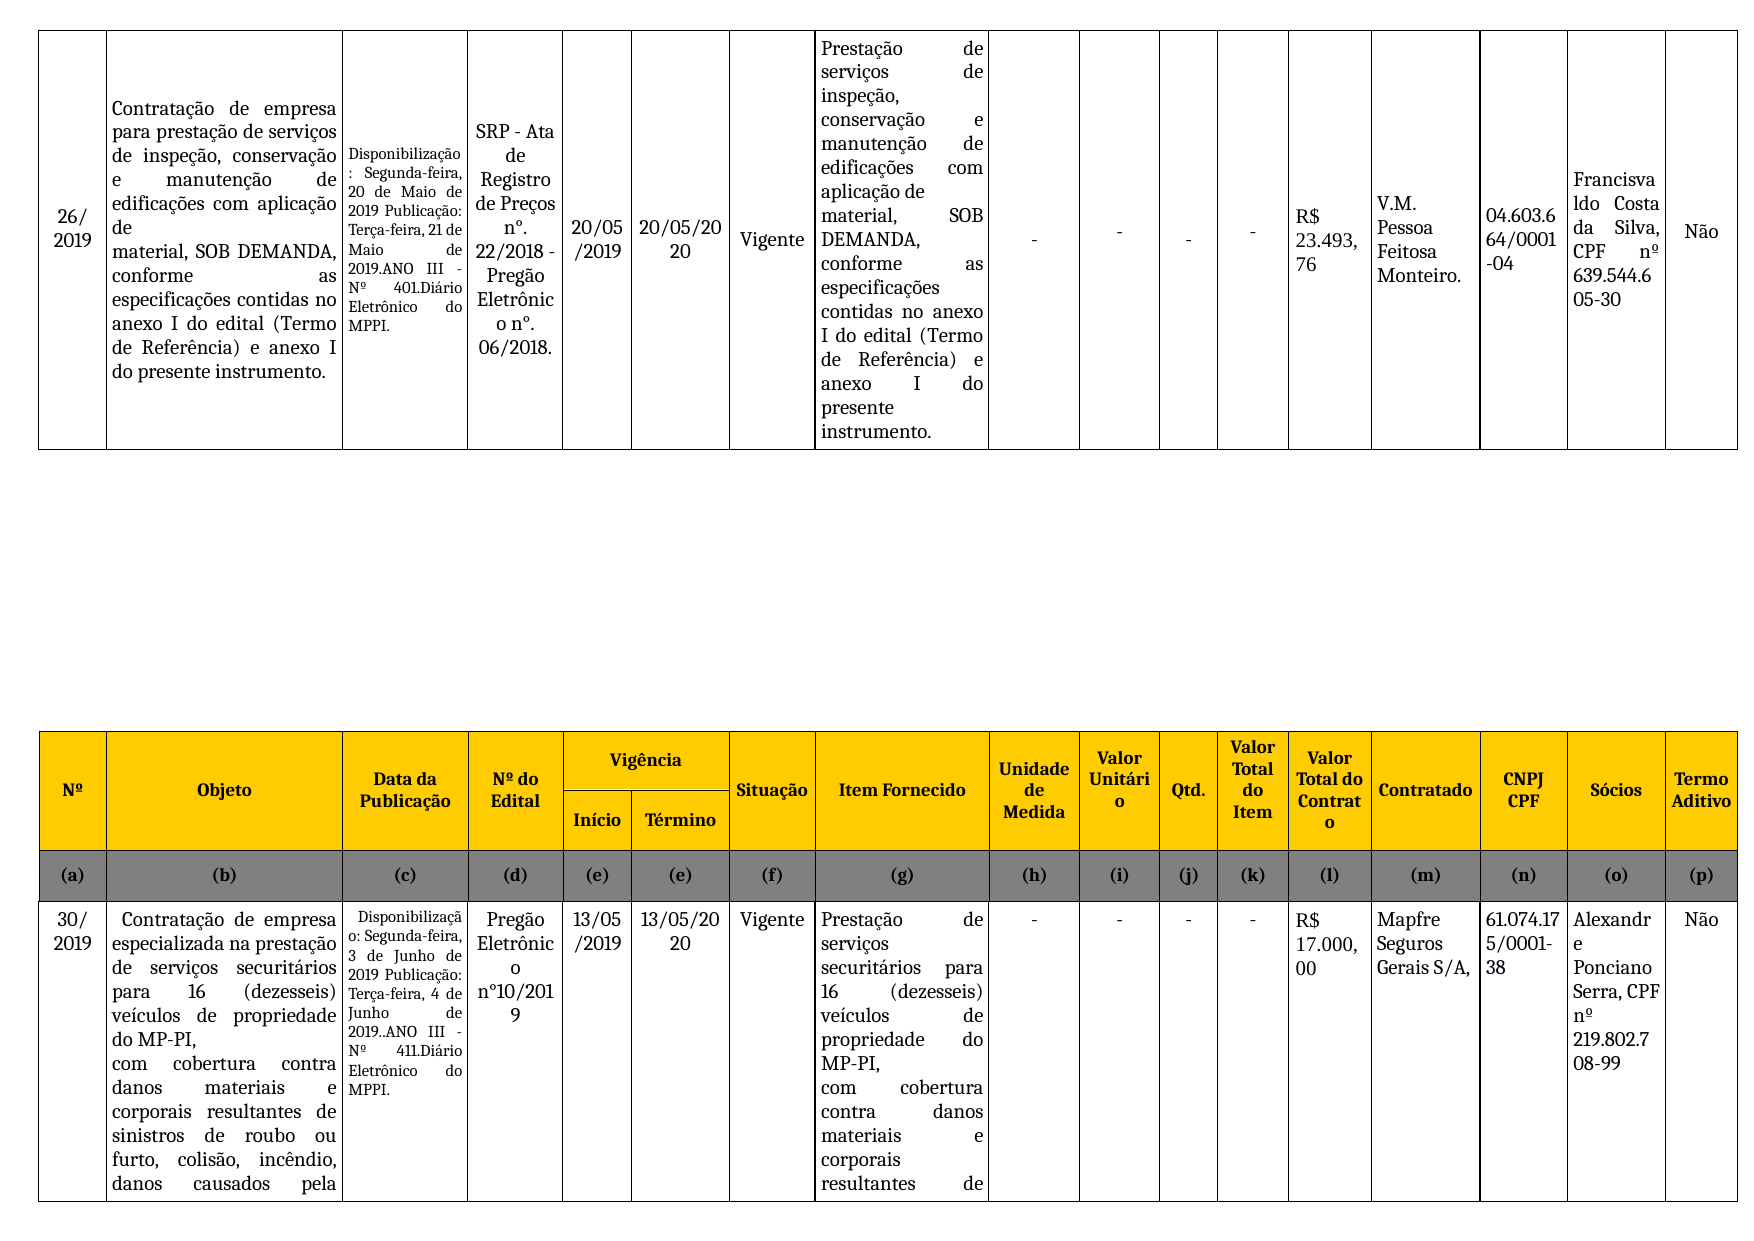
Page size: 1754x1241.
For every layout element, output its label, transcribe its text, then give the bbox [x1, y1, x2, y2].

table_cell (p) [1666, 851, 1737, 901]
table_cell (d) [469, 851, 563, 901]
table_cell (l) [1289, 851, 1371, 901]
table_cell - [1080, 31, 1159, 449]
table_cell R$ 17.000,00 [1289, 902, 1371, 1201]
table_cell Prestação de serviços de inspeção, conservação e manutenção de edificações com aplicação de material, SOB DEMANDA, conforme as especificações contidas no anexo I do edital (Termo de Referência) e anexo I do presente instrumento. [816, 31, 988, 449]
table_cell (k) [1218, 851, 1288, 901]
table_header Contratado [1372, 732, 1480, 850]
table_header Valor Total do Contrato [1289, 732, 1371, 850]
table_cell 20/05/2019 [563, 31, 631, 449]
table_cell Pregão Eletrônico n°10/2019 [468, 902, 562, 1201]
table_cell (o) [1568, 851, 1665, 901]
table_cell (e) [632, 851, 729, 901]
table_cell - [989, 31, 1079, 449]
table_header CNPJ CPF [1481, 732, 1567, 850]
table_cell (i) [1080, 851, 1159, 901]
table_cell (h) [990, 851, 1079, 901]
table_cell (f) [730, 851, 815, 901]
table_cell Contratação de empresa para prestação de serviços de inspeção, conservação e manutenção de edificações com aplicação de material, SOB DEMANDA, conforme as especificações contidas no anexo I do edital (Termo de Referência) e anexo I do presente instrumento. [107, 31, 342, 449]
table_header Vigência [564, 732, 729, 789]
table_cell - [1218, 31, 1288, 449]
table_header Qtd. [1160, 732, 1217, 850]
table_cell Disponibilização: Segunda-feira, 20 de Maio de 2019 Publicação: Terça-feira, 21 de Maio de 2019.ANO III - Nº 401.Diário Eletrônico do MPPI. [343, 31, 467, 449]
table_cell 26/ 2019 [39, 31, 106, 449]
table_header Nº do Edital [469, 732, 563, 850]
table_cell Contratação de empresa especializada na prestação de serviços securitários para 16 (dezesseis) veículos de propriedade do MP-PI, com cobertura contra danos materiais e corporais resultantes de sinistros de roubo ou furto, colisão, incêndio, danos causados pela [107, 902, 342, 1201]
table_cell 13/05/2019 [563, 902, 631, 1201]
table_header Valor Total do Item [1218, 732, 1288, 850]
table_header Data da Publicação [343, 732, 468, 850]
table_cell (j) [1160, 851, 1217, 901]
table_cell 13/05/2020 [632, 902, 729, 1201]
table_cell 04.603.664/0001-04 [1481, 31, 1567, 449]
table_cell - [989, 902, 1079, 1201]
table_cell 30/ 2019 [39, 902, 106, 1201]
table_cell 20/05/2020 [632, 31, 729, 449]
table_header Nº [40, 732, 106, 850]
table_cell - [1160, 902, 1217, 1201]
table_cell SRP - Ata de Registro de Preços n°. 22/2018 - Pregão Eletrônico n°. 06/2018. [468, 31, 562, 449]
table_cell V.M. Pessoa Feitosa Monteiro. [1372, 31, 1479, 449]
table_cell Alexandre Ponciano Serra, CPF nº 219.802.708-99 [1568, 902, 1665, 1201]
table_header Termo Aditivo [1666, 732, 1737, 850]
table_header Item Fornecido [816, 732, 989, 850]
table_cell Não [1666, 902, 1737, 1201]
table_cell 61.074.175/0001-38 [1481, 902, 1567, 1201]
table_cell Término [632, 791, 729, 850]
table_cell Mapfre Seguros Gerais S/A, [1372, 902, 1479, 1201]
table_cell Vigente [730, 31, 814, 449]
table_cell Vigente [730, 902, 814, 1201]
table_cell (b) [107, 851, 342, 901]
table_cell Não [1666, 31, 1737, 449]
table_header Unidade de Medida [990, 732, 1079, 850]
table_cell Início [564, 791, 631, 850]
table_cell - [1160, 31, 1217, 449]
table_cell Francisvaldo Costa da Silva, CPF nº 639.544.605-30 [1568, 31, 1665, 449]
table_cell (a) [40, 851, 106, 901]
table_cell (g) [816, 851, 989, 901]
table_cell (e) [564, 851, 631, 901]
table_cell (c) [343, 851, 468, 901]
table_header Valor Unitário [1080, 732, 1159, 850]
table_cell (m) [1372, 851, 1480, 901]
table_header Sócios [1568, 732, 1665, 850]
table_cell - [1218, 902, 1288, 1201]
table_cell Prestação de serviços securitários para 16 (dezesseis) veículos de propriedade do MP-PI, com cobertura contra danos materiais e corporais resultantes de [816, 902, 988, 1201]
table_cell - [1080, 902, 1159, 1201]
table_cell (n) [1481, 851, 1567, 901]
table_cell R$ 23.493,76 [1289, 31, 1371, 449]
table_cell Disponibilização: Segunda-feira, 3 de Junho de 2019 Publicação: Terça-feira, 4 de Junho de 2019..ANO III - Nº 411.Diário Eletrônico do MPPI. [343, 902, 467, 1201]
table_header Situação [730, 732, 815, 850]
table_header Objeto [107, 732, 342, 850]
